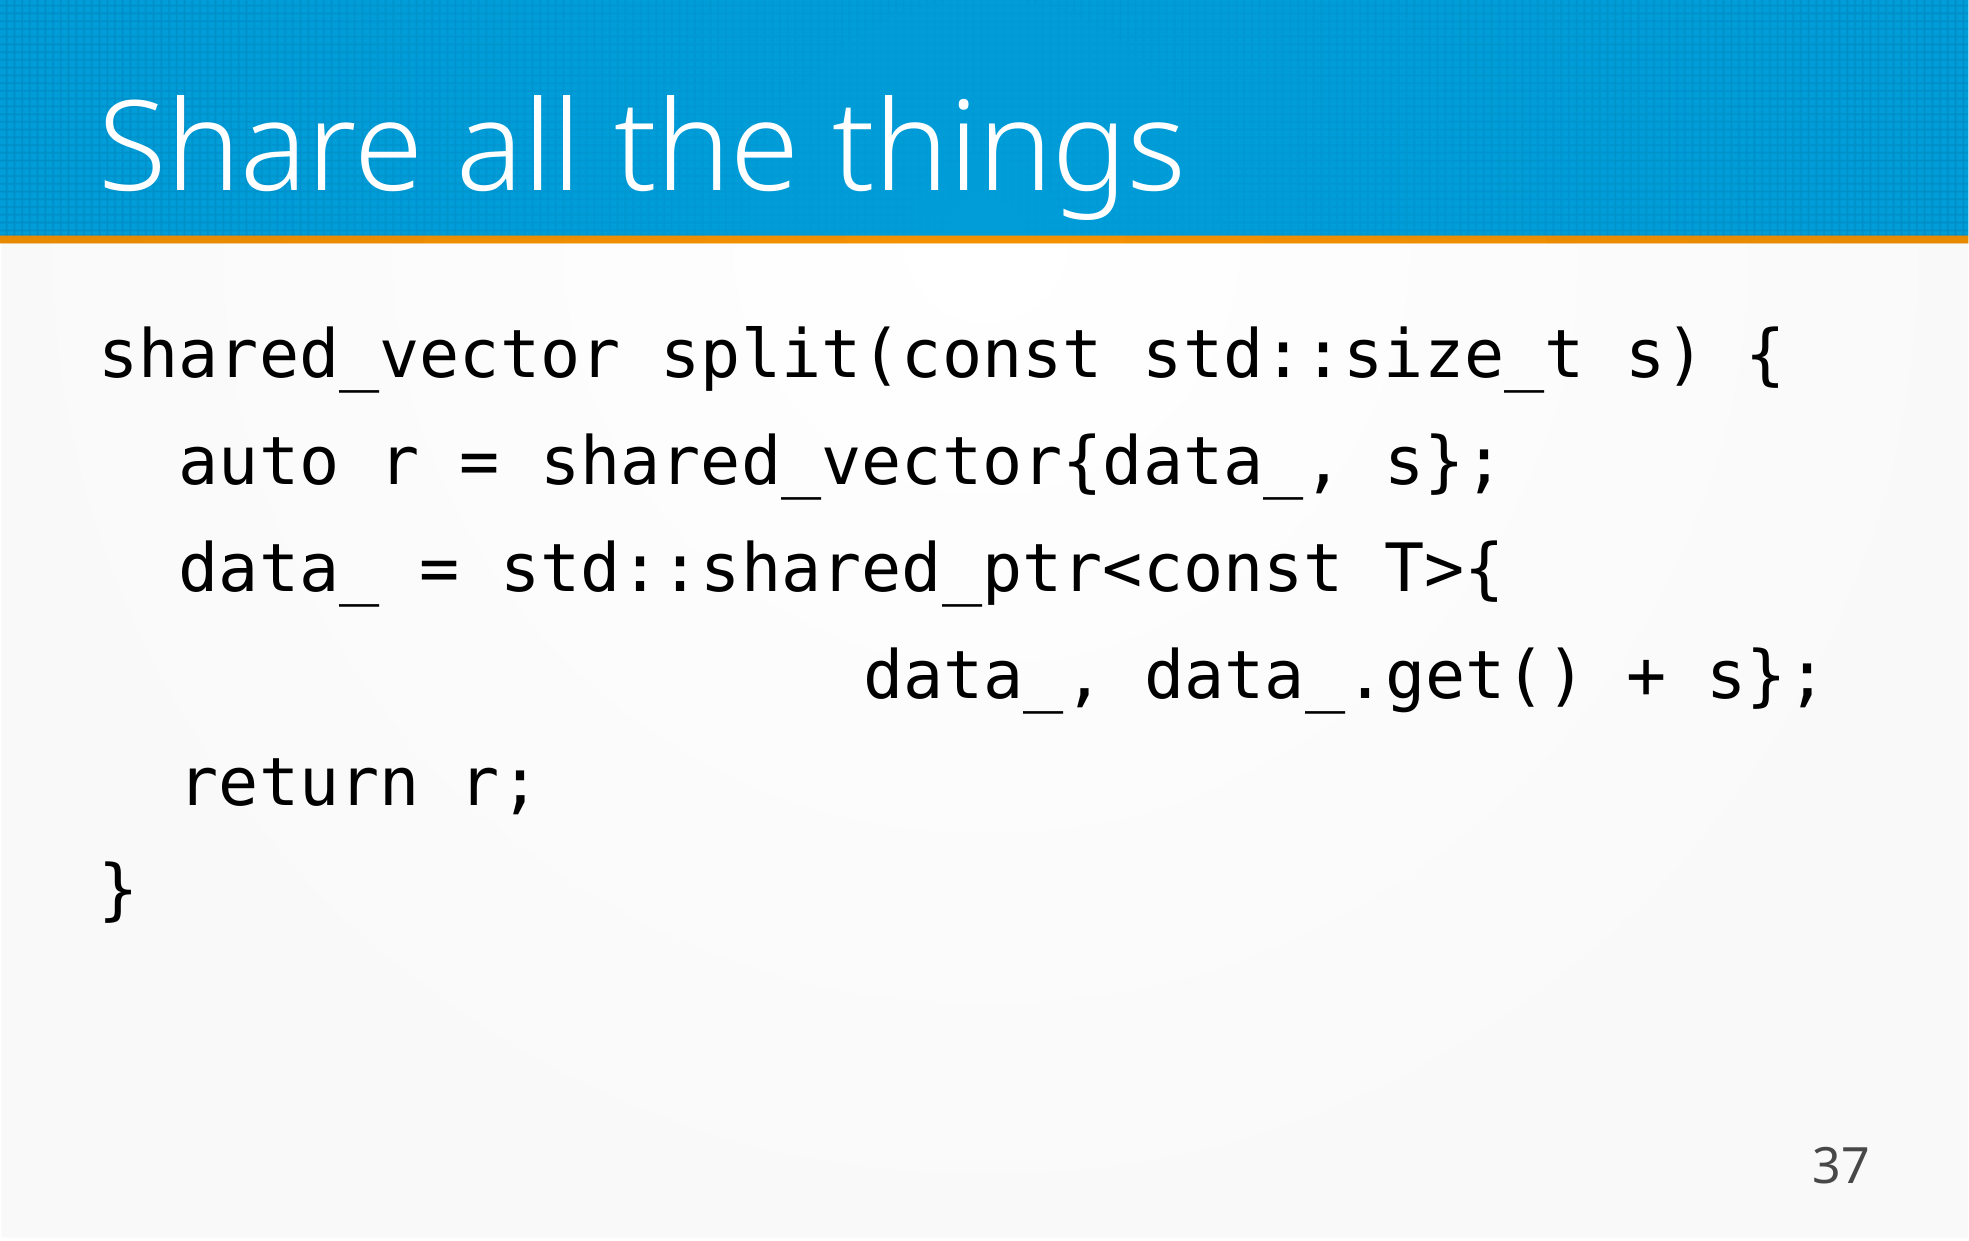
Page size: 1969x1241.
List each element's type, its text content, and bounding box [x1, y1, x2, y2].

list shared_vector split(const std::size_t s) { auto r = shared_vector{data_, s}; data_ = std::shared_ptr<const T>{ data_, data_.get() + s}; return r; } [98, 315, 1861, 1081]
title Share all the things [98, 19, 1870, 227]
picture [0, 236, 1969, 1241]
